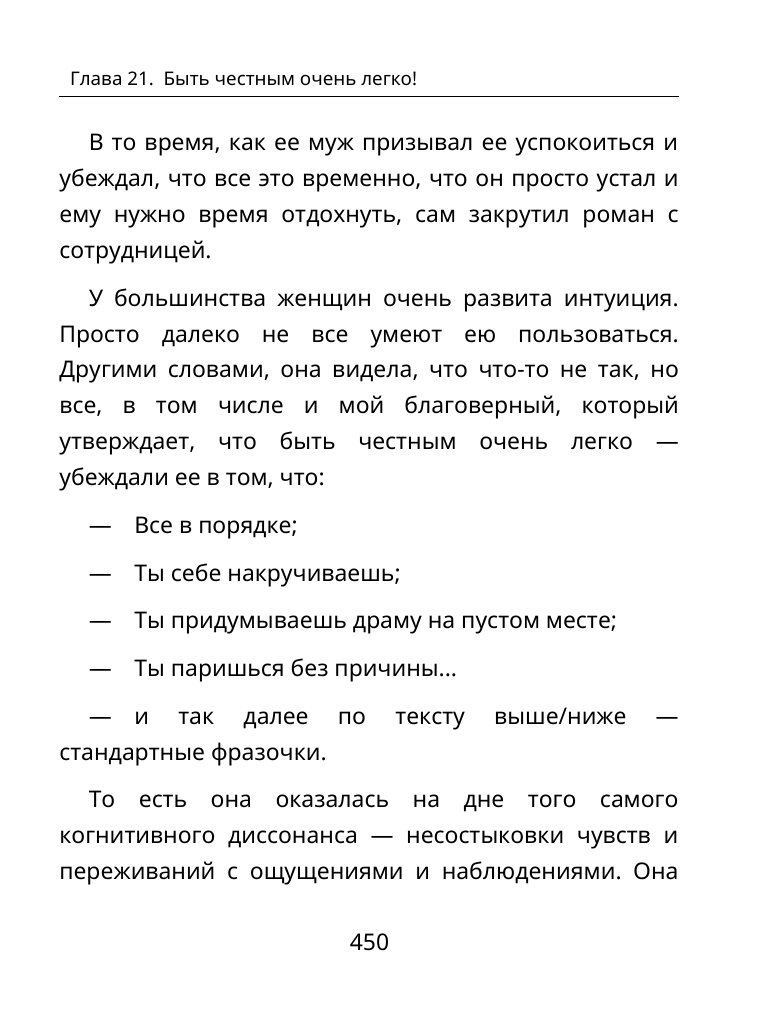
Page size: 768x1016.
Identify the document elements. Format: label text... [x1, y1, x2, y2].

text В то время, как ее муж призывал ее успокоиться и убеждал, что все это временно, что он просто устал и ему нужно время отдохнуть, сам закрутил роман с сотрудницей. [59, 126, 679, 265]
list Ты придумываешь драму на пустом месте; [59, 604, 679, 636]
text То есть она оказалась на дне того самого когнитивного диссонанса — несостыковки чувств и переживаний с ощущениями и наблюдениями. Она [59, 783, 679, 887]
list Ты себе накручиваешь; [59, 557, 679, 588]
list и так далее по тексту выше/ниже — стандартные фразочки. [59, 700, 679, 767]
list Все в порядке; [59, 509, 679, 540]
list Ты паришься без причины... [59, 652, 679, 683]
text У большинства женщин очень развита интуиция. Просто далеко не все умеют ею пользоваться. Другими словами, она видела, что что-то не так, но все, в том числе и мой благоверный, который утверждает, что быть честным очень легко — убеждали ее в том, что: [59, 282, 679, 492]
